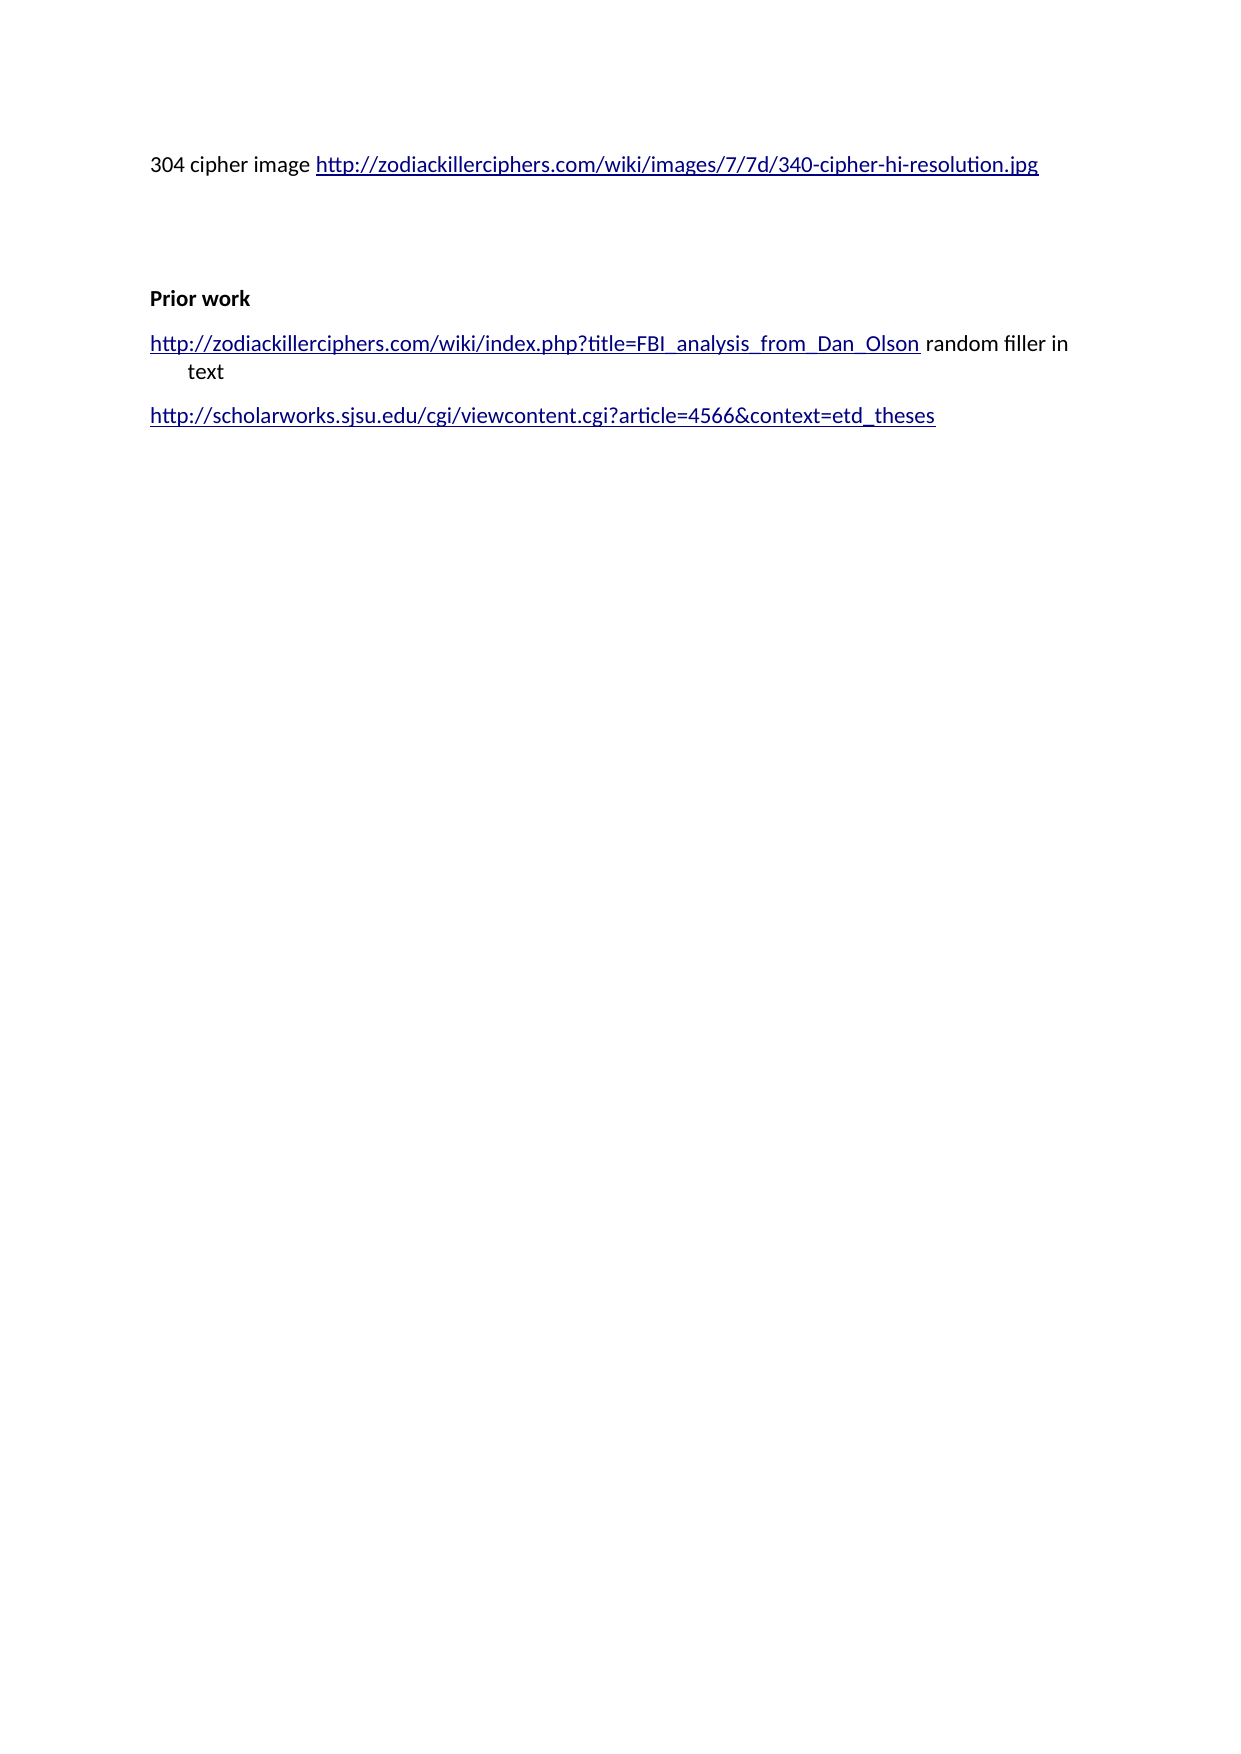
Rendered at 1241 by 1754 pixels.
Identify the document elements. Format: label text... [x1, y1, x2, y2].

list 304 cipher image http://zodiackillerciphers.com/wiki/images/7/7d/340-cipher-hi-resolution.jpg [150, 150, 1090, 178]
list http://scholarworks.sjsu.edu/cgi/viewcontent.cgi?article=4566&context=etd_theses [150, 401, 1090, 429]
list http://zodiackillerciphers.com/wiki/index.php?title=FBI_analysis_from_Dan_Olson random filler in text [150, 329, 1090, 385]
list Prior work [150, 284, 1090, 312]
